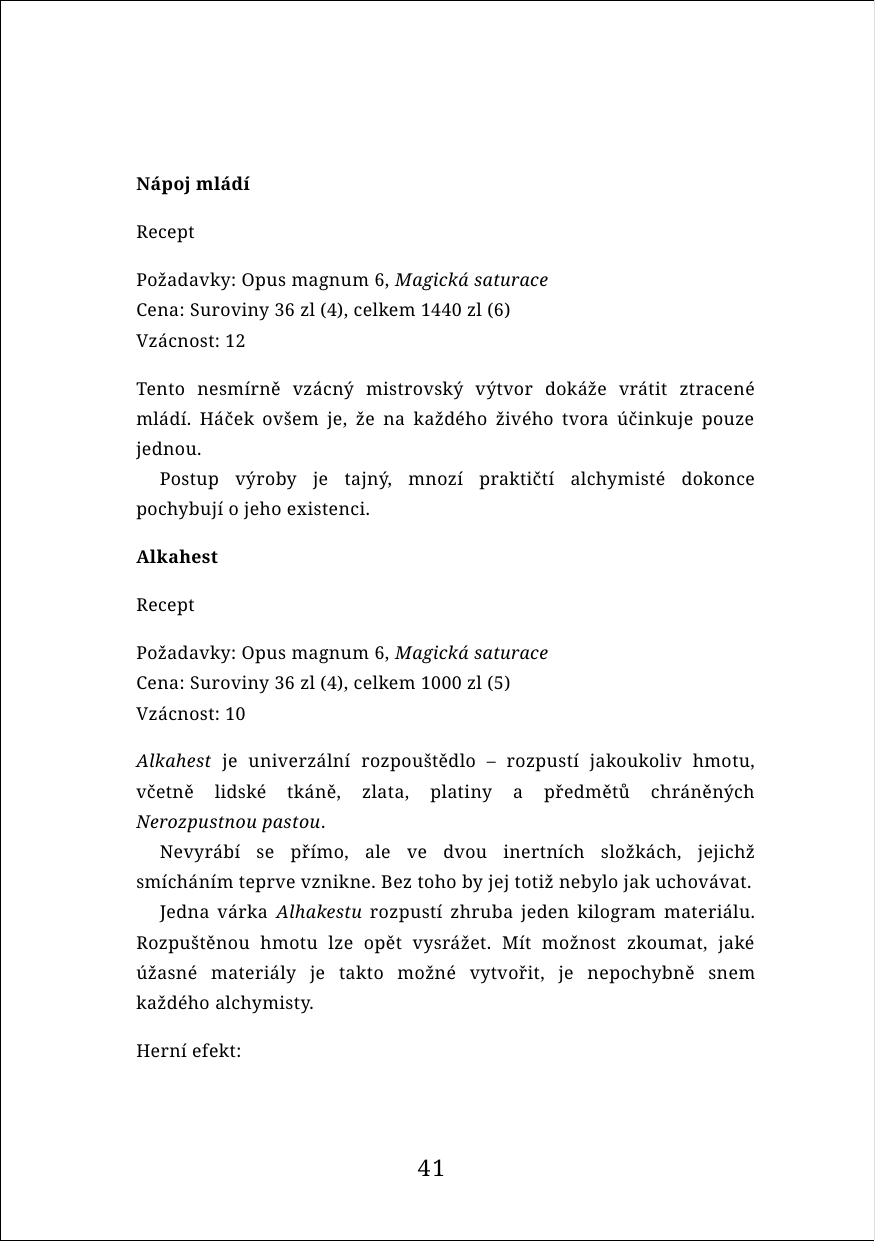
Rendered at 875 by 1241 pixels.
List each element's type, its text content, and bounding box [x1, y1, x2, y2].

text Požadavky: Opus magnum 6, Magická saturace Cena: Suroviny 36 zl (4), celkem 1440 zl (6) Vzácnost: 12 [136, 268, 756, 352]
text Alkahest [136, 545, 756, 569]
text Požadavky: Opus magnum 6, Magická saturace Cena: Suroviny 36 zl (4), celkem 1000 zl (5) Vzácnost: 10 [136, 641, 756, 725]
text Recept [136, 220, 756, 244]
text Alkahest je univerzální rozpouštědlo – rozpustí jakoukoliv hmotu, včetně lidské tkáně, zlata, platiny a předmětů chráněných Nerozpustnou pastou. Nevyrábí se přímo, ale ve dvou inertních složkách, jejichž smícháním teprve vznikne. Bez toho by jej totiž nebylo jak uchovávat. Jedna várka Alhakestu rozpustí zhruba jeden kilogram materiálu. Rozpuštěnou hmotu lze opět vysrážet. Mít možnost zkoumat, jaké úžasné materiály je takto možné vytvořit, je nepochybně snem každého alchymisty. [136, 749, 756, 1015]
text Herní efekt: [136, 1038, 756, 1063]
text Tento nesmírně vzácný mistrovský výtvor dokáže vrátit ztracené mládí. Háček ovšem je, že na každého živého tvora účinkuje pouze jednou. Postup výroby je tajný, mnozí praktičtí alchymisté dokonce pochybují o jeho existenci. [136, 376, 756, 521]
text Nápoj mládí [136, 172, 756, 196]
text Recept [136, 593, 756, 617]
